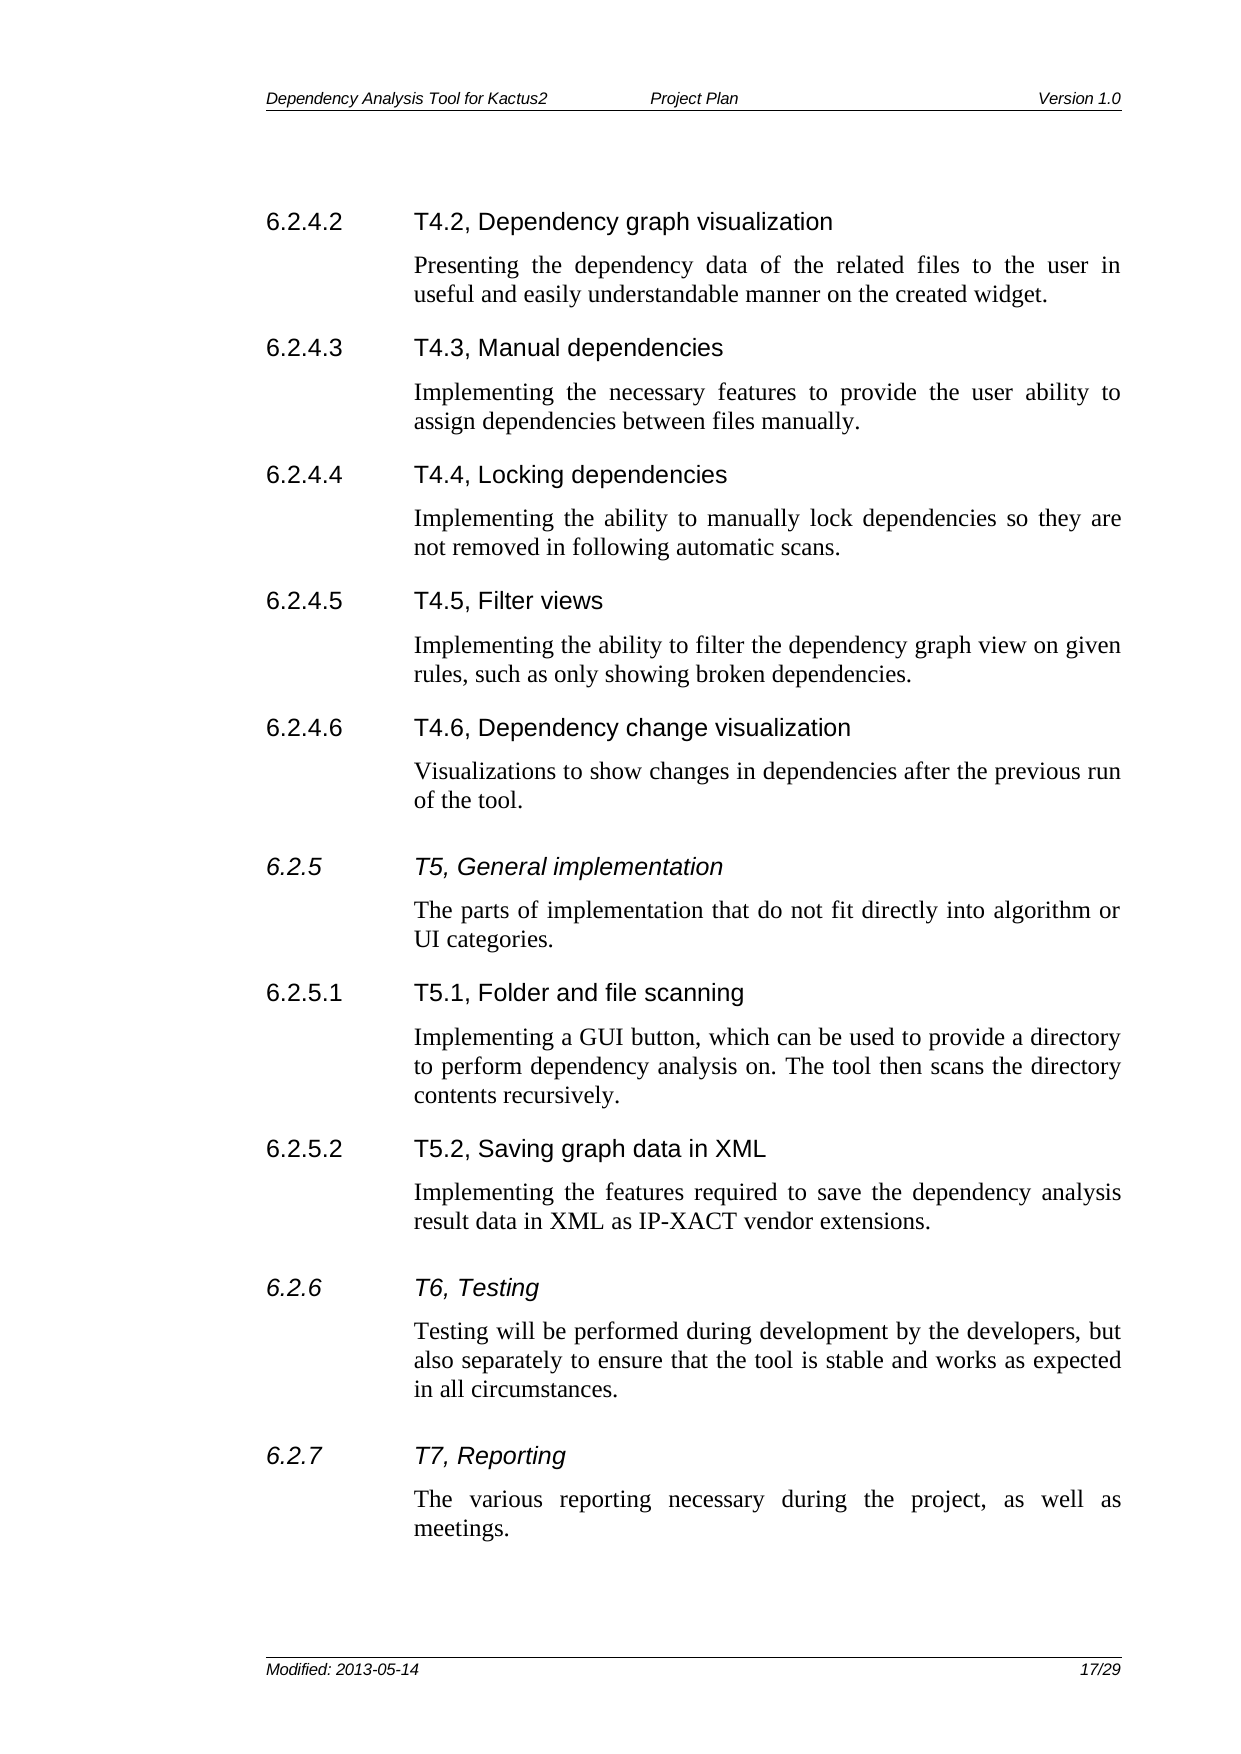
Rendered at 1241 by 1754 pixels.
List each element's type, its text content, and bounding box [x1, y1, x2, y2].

text Testing will be performed during development by the developers, but also separately to ensure that the tool is stable and works as expected in all circumstances. [413, 1316, 1122, 1403]
subtitle T6, Testing [266, 1272, 1122, 1302]
text Visualizations to show changes in dependencies after the previous run of the tool. [413, 756, 1122, 814]
subtitle T4.6, Dependency change visualization [266, 713, 1122, 742]
text The parts of implementation that do not fit directly into algorithm or UI categories. [413, 895, 1122, 953]
subtitle T4.5, Filter views [266, 586, 1122, 615]
text Implementing the necessary features to provide the user ability to assign dependencies between files manually. [413, 377, 1122, 435]
text Implementing the features required to save the dependency analysis result data in XML as IP-XACT vendor extensions. [413, 1177, 1122, 1235]
text Presenting the dependency data of the related files to the user in useful and easily understandable manner on the created widget. [413, 250, 1122, 308]
subtitle T7, Reporting [266, 1441, 1122, 1469]
subtitle T5.2, Saving graph data in XML [266, 1133, 1122, 1163]
text Implementing the ability to manually lock dependencies so they are not removed in following automatic scans. [413, 503, 1122, 561]
text Implementing the ability to filter the dependency graph view on given rules, such as only showing broken dependencies. [413, 630, 1122, 688]
subtitle T4.4, Locking dependencies [266, 460, 1122, 489]
text The various reporting necessary during the project, as well as meetings. [413, 1484, 1122, 1542]
subtitle T4.3, Manual dependencies [266, 333, 1122, 362]
subtitle T5, General implementation [266, 852, 1122, 881]
subtitle T5.1, Folder and file scanning [266, 978, 1122, 1007]
text Implementing a GUI button, which can be used to provide a directory to perform dependency analysis on. The tool then scans the directory contents recursively. [413, 1022, 1122, 1109]
subtitle T4.2, Dependency graph visualization [266, 207, 1122, 236]
